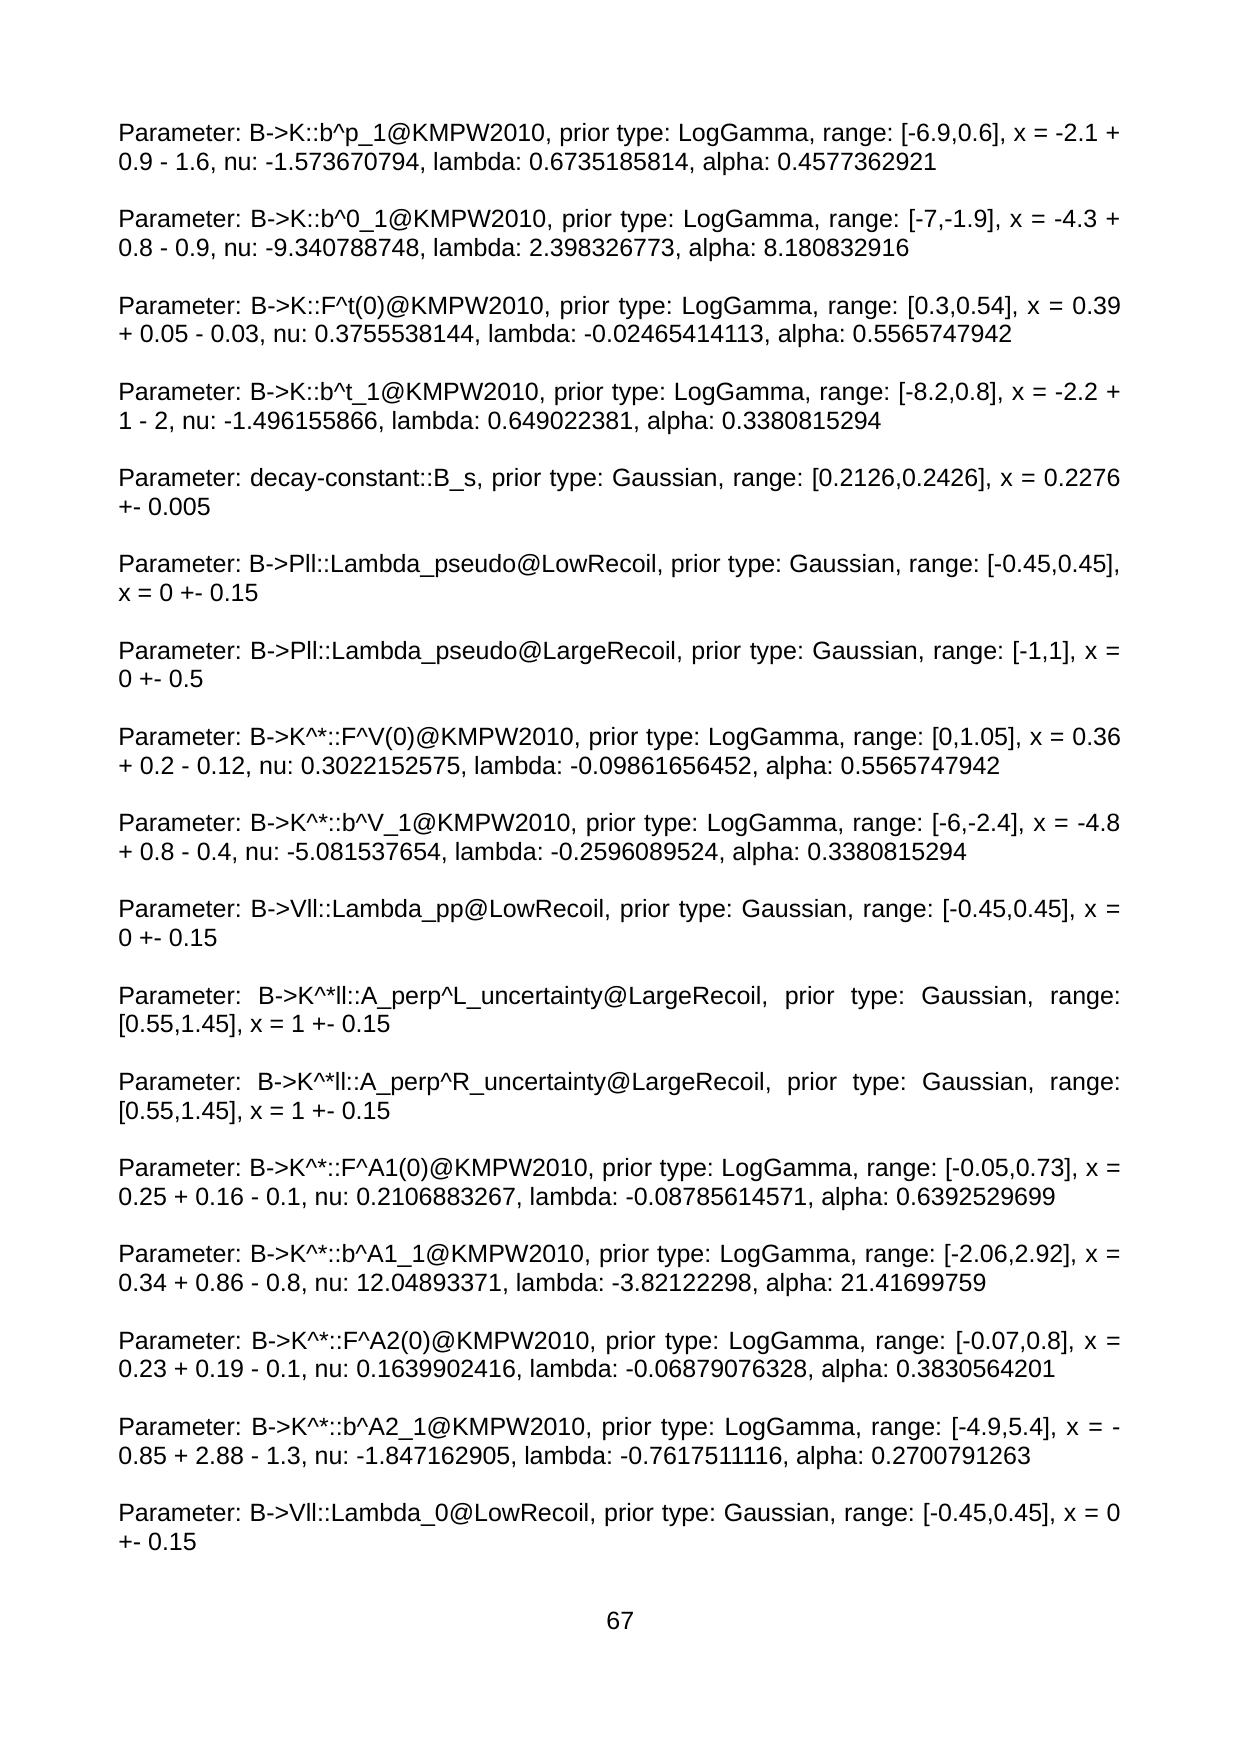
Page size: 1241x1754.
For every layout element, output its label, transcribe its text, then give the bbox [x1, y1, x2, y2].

text Parameter: B->K^*::F^A1(0)@KMPW2010, prior type: LogGamma, range: [-0.05,0.73], x = 0.25 + 0.16 - 0.1, nu: 0.2106883267, lambda: -0.08785614571, alpha: 0.6392529699 [118, 1153, 1122, 1211]
text Parameter: B->Pll::Lambda_pseudo@LargeRecoil, prior type: Gaussian, range: [-1,1], x = 0 +- 0.5 [118, 636, 1122, 693]
text Parameter: B->K::b^0_1@KMPW2010, prior type: LogGamma, range: [-7,-1.9], x = -4.3 + 0.8 - 0.9, nu: -9.340788748, lambda: 2.398326773, alpha: 8.180832916 [118, 204, 1122, 262]
text Parameter: B->K^*::b^A1_1@KMPW2010, prior type: LogGamma, range: [-2.06,2.92], x = 0.34 + 0.86 - 0.8, nu: 12.04893371, lambda: -3.82122298, alpha: 21.41699759 [118, 1239, 1122, 1297]
text Parameter: B->K^*ll::A_perp^R_uncertainty@LargeRecoil, prior type: Gaussian, range: [0.55,1.45], x = 1 +- 0.15 [118, 1067, 1122, 1124]
text Parameter: B->K::F^t(0)@KMPW2010, prior type: LogGamma, range: [0.3,0.54], x = 0.39 + 0.05 - 0.03, nu: 0.3755538144, lambda: -0.02465414113, alpha: 0.5565747942 [118, 291, 1122, 348]
text Parameter: B->K^*ll::A_perp^L_uncertainty@LargeRecoil, prior type: Gaussian, range: [0.55,1.45], x = 1 +- 0.15 [118, 981, 1122, 1038]
text Parameter: B->K^*::b^A2_1@KMPW2010, prior type: LogGamma, range: [-4.9,5.4], x = -0.85 + 2.88 - 1.3, nu: -1.847162905, lambda: -0.7617511116, alpha: 0.2700791263 [118, 1412, 1122, 1469]
text Parameter: B->K::b^p_1@KMPW2010, prior type: LogGamma, range: [-6.9,0.6], x = -2.1 + 0.9 - 1.6, nu: -1.573670794, lambda: 0.6735185814, alpha: 0.4577362921 [118, 118, 1122, 176]
text Parameter: B->Vll::Lambda_0@LowRecoil, prior type: Gaussian, range: [-0.45,0.45], x = 0 +- 0.15 [118, 1498, 1122, 1556]
text Parameter: decay-constant::B_s, prior type: Gaussian, range: [0.2126,0.2426], x = 0.2276 +- 0.005 [118, 463, 1122, 521]
text Parameter: B->K^*::b^V_1@KMPW2010, prior type: LogGamma, range: [-6,-2.4], x = -4.8 + 0.8 - 0.4, nu: -5.081537654, lambda: -0.2596089524, alpha: 0.3380815294 [118, 808, 1122, 866]
text Parameter: B->Pll::Lambda_pseudo@LowRecoil, prior type: Gaussian, range: [-0.45,0.45], x = 0 +- 0.15 [118, 549, 1122, 607]
text Parameter: B->K^*::F^A2(0)@KMPW2010, prior type: LogGamma, range: [-0.07,0.8], x = 0.23 + 0.19 - 0.1, nu: 0.1639902416, lambda: -0.06879076328, alpha: 0.3830564201 [118, 1326, 1122, 1383]
text Parameter: B->K::b^t_1@KMPW2010, prior type: LogGamma, range: [-8.2,0.8], x = -2.2 + 1 - 2, nu: -1.496155866, lambda: 0.649022381, alpha: 0.3380815294 [118, 377, 1122, 434]
text Parameter: B->Vll::Lambda_pp@LowRecoil, prior type: Gaussian, range: [-0.45,0.45], x = 0 +- 0.15 [118, 894, 1122, 952]
text Parameter: B->K^*::F^V(0)@KMPW2010, prior type: LogGamma, range: [0,1.05], x = 0.36 + 0.2 - 0.12, nu: 0.3022152575, lambda: -0.09861656452, alpha: 0.5565747942 [118, 722, 1122, 779]
